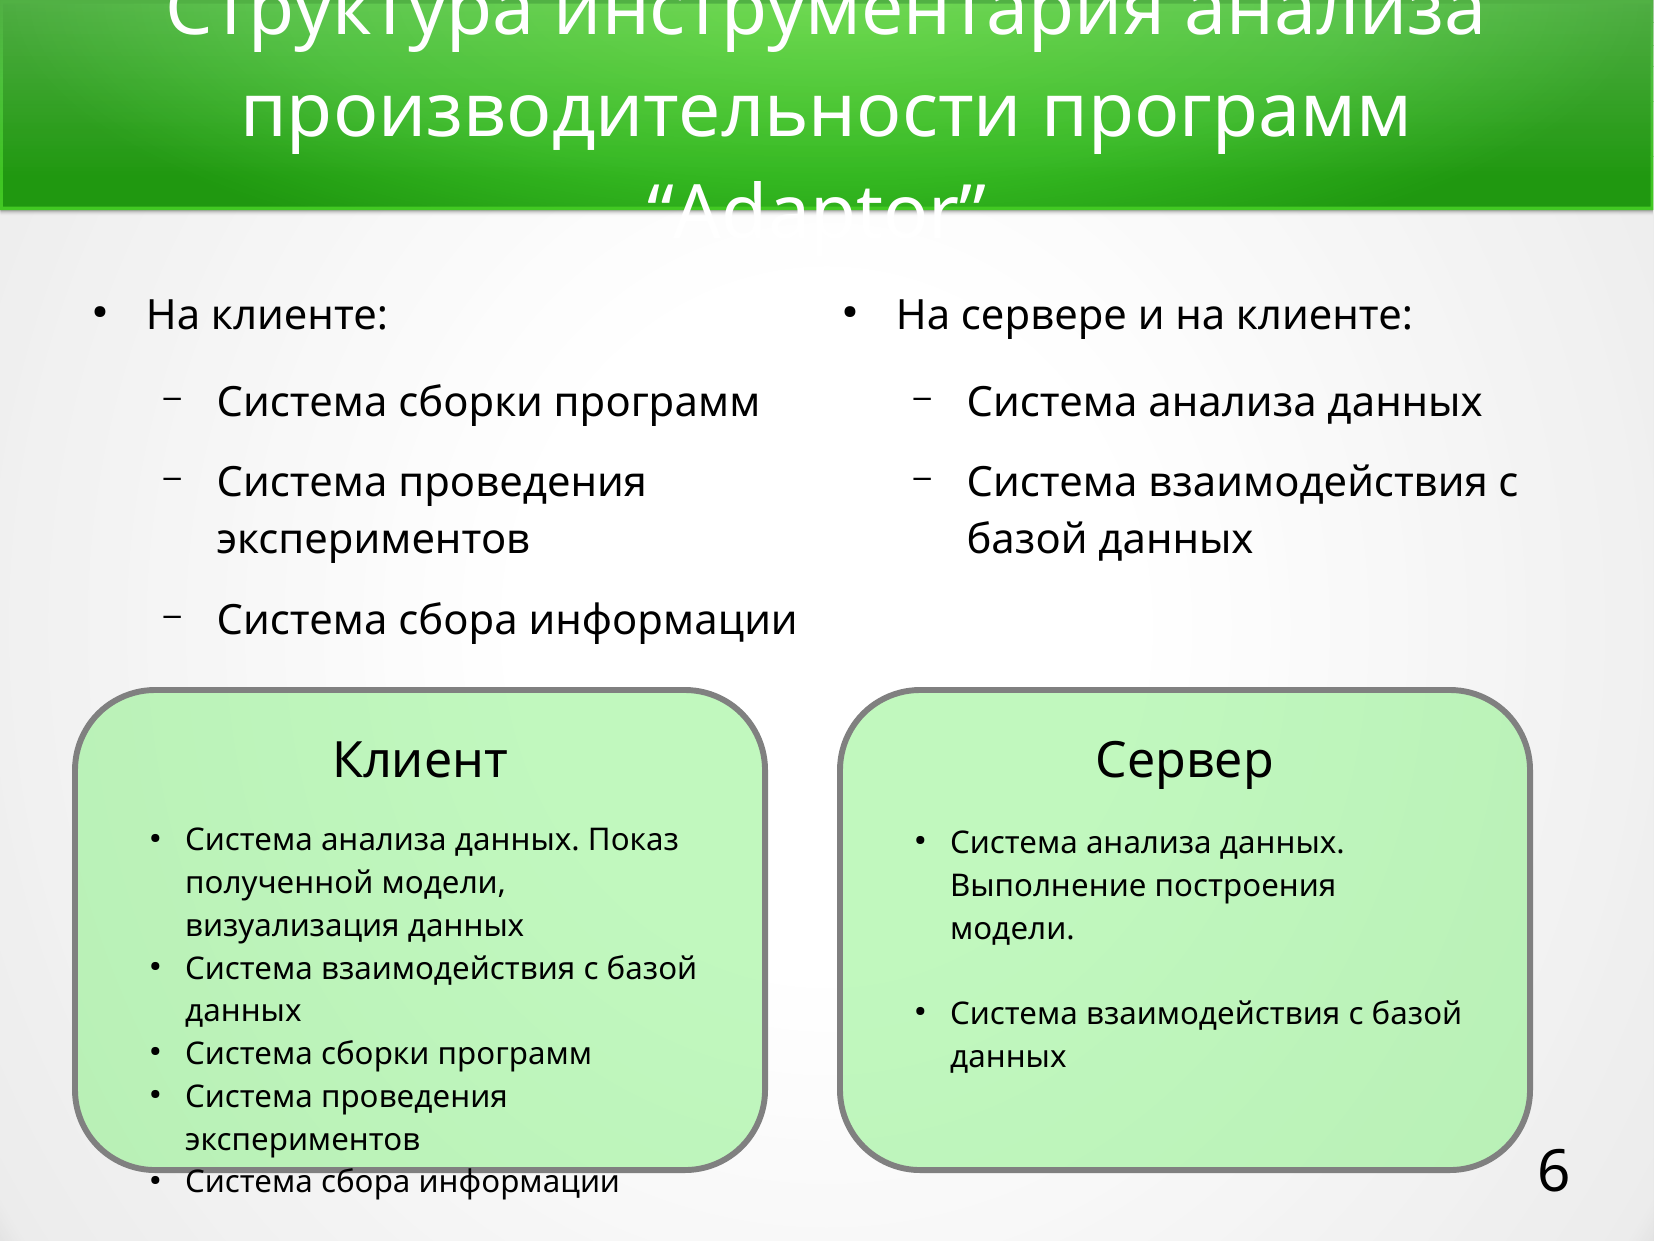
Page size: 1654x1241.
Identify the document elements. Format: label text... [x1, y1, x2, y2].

list На клиенте: Система сборки программ Система проведения экспериментов Система сбора информации [75, 285, 825, 691]
list На сервере и на клиенте: Система анализа данных Система взаимодействия с базой данных [825, 285, 1576, 691]
text_box Сервер [840, 690, 1531, 1171]
text_box Система анализа данных. Выполнение построения модели. Система взаимодействия с базой данных [900, 812, 1479, 1147]
text_box Клиент [75, 690, 766, 1171]
text_box Система анализа данных. Показ полученной модели, визуализация данных Система взаимодействия с базой данных Система сборки программ Система проведения экспериментов Система сбора информации [135, 810, 714, 1165]
title Структура инструментария анализа производительности программ “Adaptor” [82, 4, 1571, 212]
